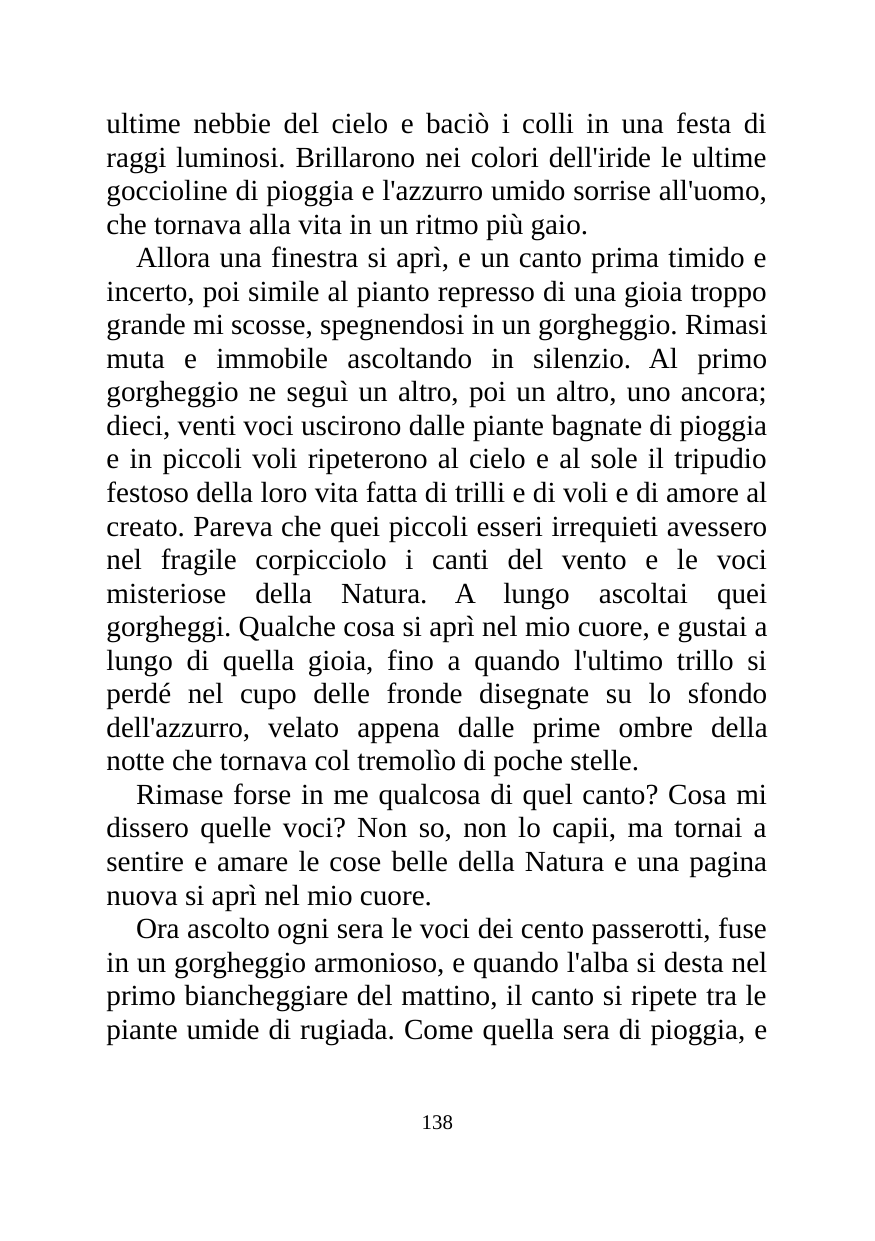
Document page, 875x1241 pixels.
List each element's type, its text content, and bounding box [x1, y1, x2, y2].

text ultime nebbie del cielo e baciò i colli in una festa di raggi luminosi. Brillarono nei colori dell'iride le ultime goccioline di pioggia e l'azzurro umido sorrise all'uomo, che tornava alla vita in un ritmo più gaio. [106, 106, 768, 240]
text Ora ascolto ogni sera le voci dei cento passerotti, fuse in un gorgheggio armonioso, e quando l'alba si desta nel primo biancheggiare del mattino, il canto si ripete tra le piante umide di rugiada. Come quella sera di pioggia, e [106, 911, 768, 1045]
text Rimase forse in me qualcosa di quel canto? Cosa mi dissero quelle voci? Non so, non lo capii, ma tornai a sentire e amare le cose belle della Natura e una pagina nuova si aprì nel mio cuore. [106, 777, 768, 911]
text Allora una finestra si aprì, e un canto prima timido e incerto, poi simile al pianto represso di una gioia troppo grande mi scosse, spegnendosi in un gorgheggio. Rimasi muta e immobile ascoltando in silenzio. Al primo gorgheggio ne seguì un altro, poi un altro, uno ancora; dieci, venti voci uscirono dalle piante bagnate di pioggia e in piccoli voli ripeterono al cielo e al sole il tripudio festoso della loro vita fatta di trilli e di voli e di amore al creato. Pareva che quei piccoli esseri irrequieti avessero nel fragile corpicciolo i canti del vento e le voci misteriose della Natura. A lungo ascoltai quei gorgheggi. Qualche cosa si aprì nel mio cuore, e gustai a lungo di quella gioia, fino a quando l'ultimo trillo si perdé nel cupo delle fronde disegnate su lo sfondo dell'azzurro, velato appena dalle prime ombre della notte che tornava col tremolìo di poche stelle. [106, 240, 768, 777]
